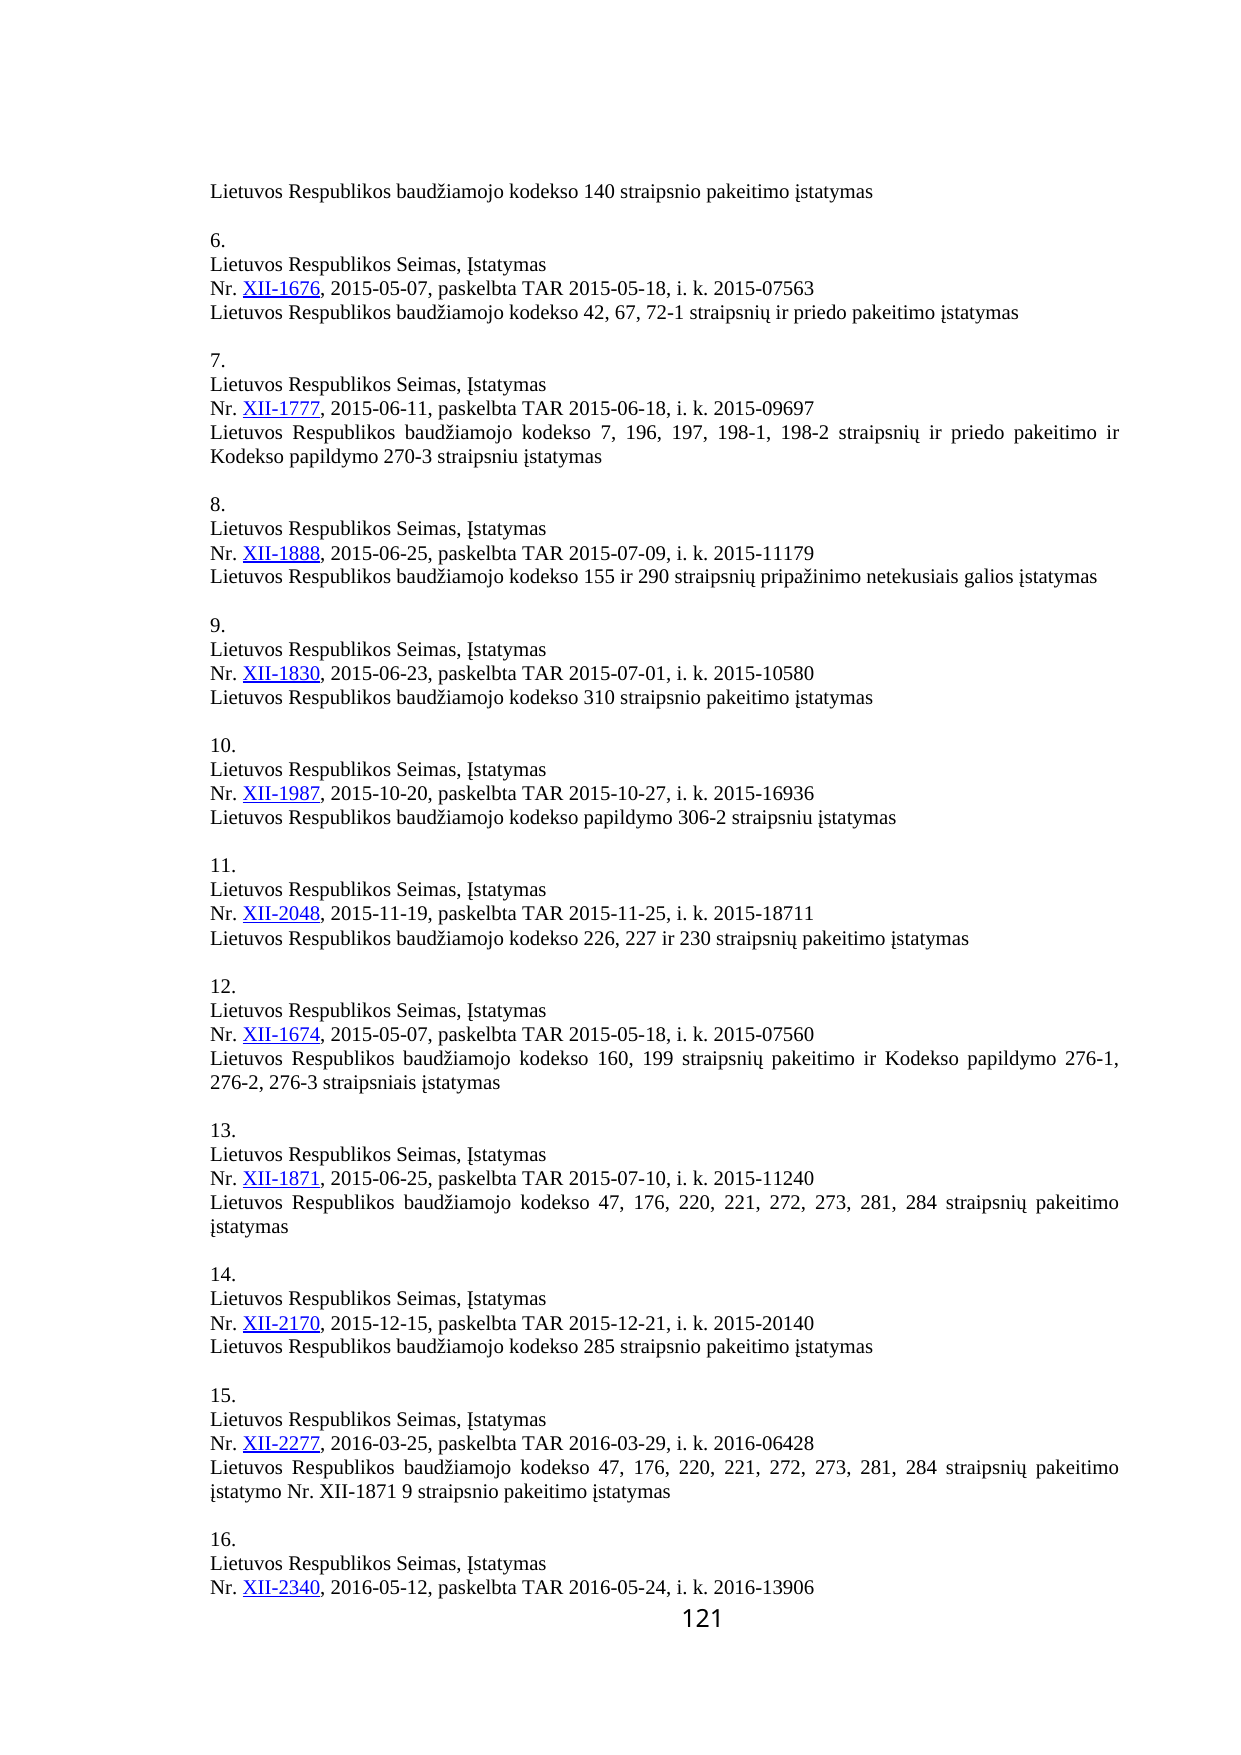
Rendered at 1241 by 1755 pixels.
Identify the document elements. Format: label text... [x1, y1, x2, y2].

text Lietuvos Respublikos Seimas, Įstatymas [210, 1407, 1120, 1431]
text Lietuvos Respublikos baudžiamojo kodekso 140 straipsnio pakeitimo įstatymas [210, 179, 1120, 203]
text Lietuvos Respublikos baudžiamojo kodekso 7, 196, 197, 198-1, 198-2 straipsnių ir priedo pakeitimo ir Kodekso papildymo 270-3 straipsniu įstatymas [210, 420, 1120, 468]
text Nr. XII-1777, 2015-06-11, paskelbta TAR 2015-06-18, i. k. 2015-09697 [210, 396, 1120, 420]
text Lietuvos Respublikos baudžiamojo kodekso 160, 199 straipsnių pakeitimo ir Kodekso papildymo 276-1, 276-2, 276-3 straipsniais įstatymas [210, 1046, 1120, 1094]
text 11. [210, 853, 1120, 877]
text Nr. XII-1987, 2015-10-20, paskelbta TAR 2015-10-27, i. k. 2015-16936 [210, 781, 1120, 805]
text 15. [210, 1383, 1120, 1407]
text 12. [210, 973, 1120, 998]
text Nr. XII-2048, 2015-11-19, paskelbta TAR 2015-11-25, i. k. 2015-18711 [210, 901, 1120, 925]
text Nr. XII-1888, 2015-06-25, paskelbta TAR 2015-07-09, i. k. 2015-11179 [210, 540, 1120, 564]
text 13. [210, 1118, 1120, 1142]
text Nr. XII-2340, 2016-05-12, paskelbta TAR 2016-05-24, i. k. 2016-13906 [210, 1575, 1120, 1599]
text Lietuvos Respublikos Seimas, Įstatymas [210, 1142, 1120, 1166]
text Nr. XII-2170, 2015-12-15, paskelbta TAR 2015-12-21, i. k. 2015-20140 [210, 1310, 1120, 1334]
text 9. [210, 613, 1120, 637]
text Lietuvos Respublikos Seimas, Įstatymas [210, 877, 1120, 901]
text Lietuvos Respublikos Seimas, Įstatymas [210, 637, 1120, 661]
text Nr. XII-1830, 2015-06-23, paskelbta TAR 2015-07-01, i. k. 2015-10580 [210, 661, 1120, 685]
text Nr. XII-1676, 2015-05-07, paskelbta TAR 2015-05-18, i. k. 2015-07563 [210, 276, 1120, 300]
text 7. [210, 348, 1120, 372]
text Lietuvos Respublikos baudžiamojo kodekso 226, 227 ir 230 straipsnių pakeitimo įstatymas [210, 925, 1120, 949]
text Lietuvos Respublikos baudžiamojo kodekso 47, 176, 220, 221, 272, 273, 281, 284 straipsnių pakeitimo įstatymo Nr. XII-1871 9 straipsnio pakeitimo įstatymas [210, 1455, 1120, 1503]
text Lietuvos Respublikos baudžiamojo kodekso papildymo 306-2 straipsniu įstatymas [210, 805, 1120, 829]
text Lietuvos Respublikos Seimas, Įstatymas [210, 372, 1120, 396]
text 16. [210, 1527, 1120, 1551]
text Lietuvos Respublikos Seimas, Įstatymas [210, 1286, 1120, 1310]
text Lietuvos Respublikos Seimas, Įstatymas [210, 1551, 1120, 1575]
text Lietuvos Respublikos Seimas, Įstatymas [210, 998, 1120, 1022]
text 10. [210, 733, 1120, 757]
text Lietuvos Respublikos baudžiamojo kodekso 47, 176, 220, 221, 272, 273, 281, 284 straipsnių pakeitimo įstatymas [210, 1190, 1120, 1238]
text Lietuvos Respublikos baudžiamojo kodekso 310 straipsnio pakeitimo įstatymas [210, 685, 1120, 709]
text Lietuvos Respublikos baudžiamojo kodekso 285 straipsnio pakeitimo įstatymas [210, 1334, 1120, 1358]
text Lietuvos Respublikos Seimas, Įstatymas [210, 252, 1120, 276]
text 14. [210, 1262, 1120, 1286]
text Lietuvos Respublikos Seimas, Įstatymas [210, 516, 1120, 540]
text Nr. XII-2277, 2016-03-25, paskelbta TAR 2016-03-29, i. k. 2016-06428 [210, 1431, 1120, 1455]
text Lietuvos Respublikos baudžiamojo kodekso 155 ir 290 straipsnių pripažinimo netekusiais galios įstatymas [210, 564, 1120, 588]
text 8. [210, 492, 1120, 516]
text Nr. XII-1674, 2015-05-07, paskelbta TAR 2015-05-18, i. k. 2015-07560 [210, 1022, 1120, 1046]
text 6. [210, 228, 1120, 252]
text Lietuvos Respublikos baudžiamojo kodekso 42, 67, 72-1 straipsnių ir priedo pakeitimo įstatymas [210, 300, 1120, 324]
text Nr. XII-1871, 2015-06-25, paskelbta TAR 2015-07-10, i. k. 2015-11240 [210, 1166, 1120, 1190]
text Lietuvos Respublikos Seimas, Įstatymas [210, 757, 1120, 781]
